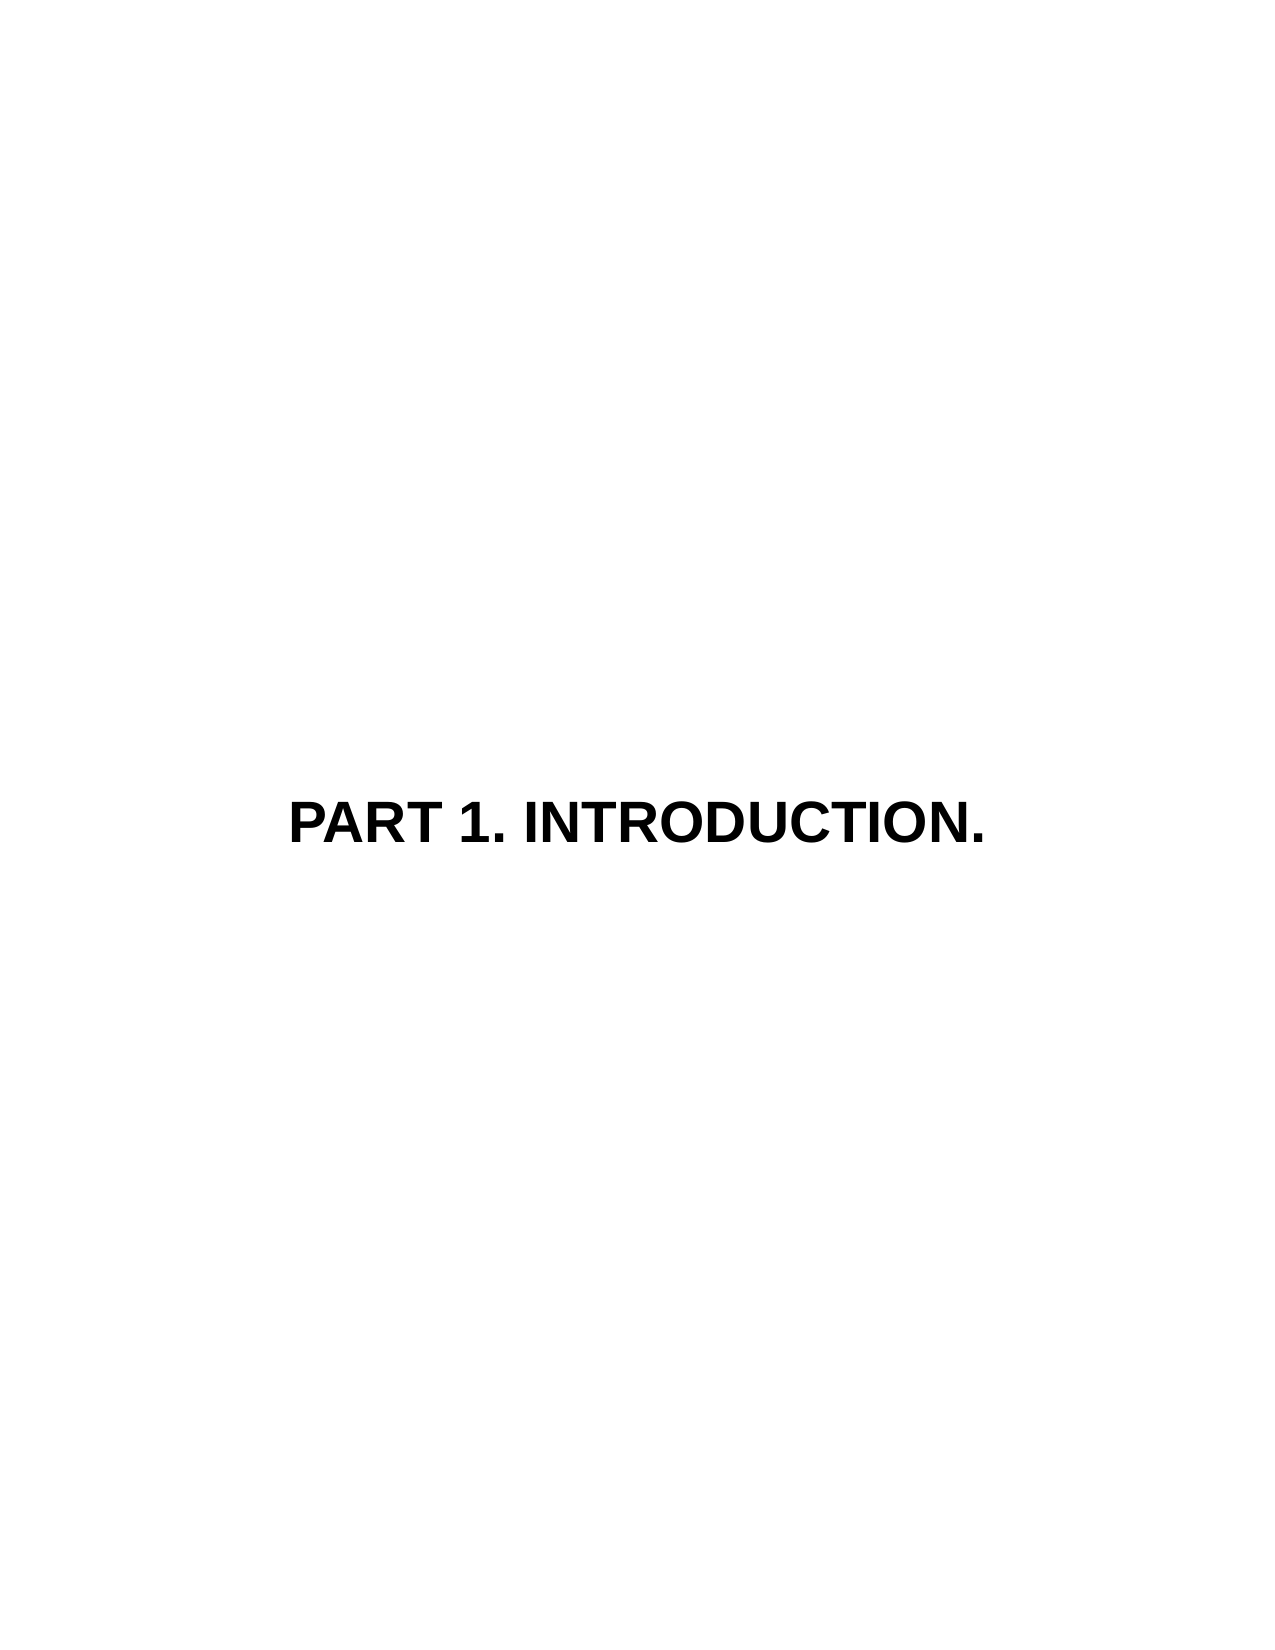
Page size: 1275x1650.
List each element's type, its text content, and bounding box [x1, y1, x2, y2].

subtitle PART 1. INTRODUCTION. [127, 788, 1148, 855]
